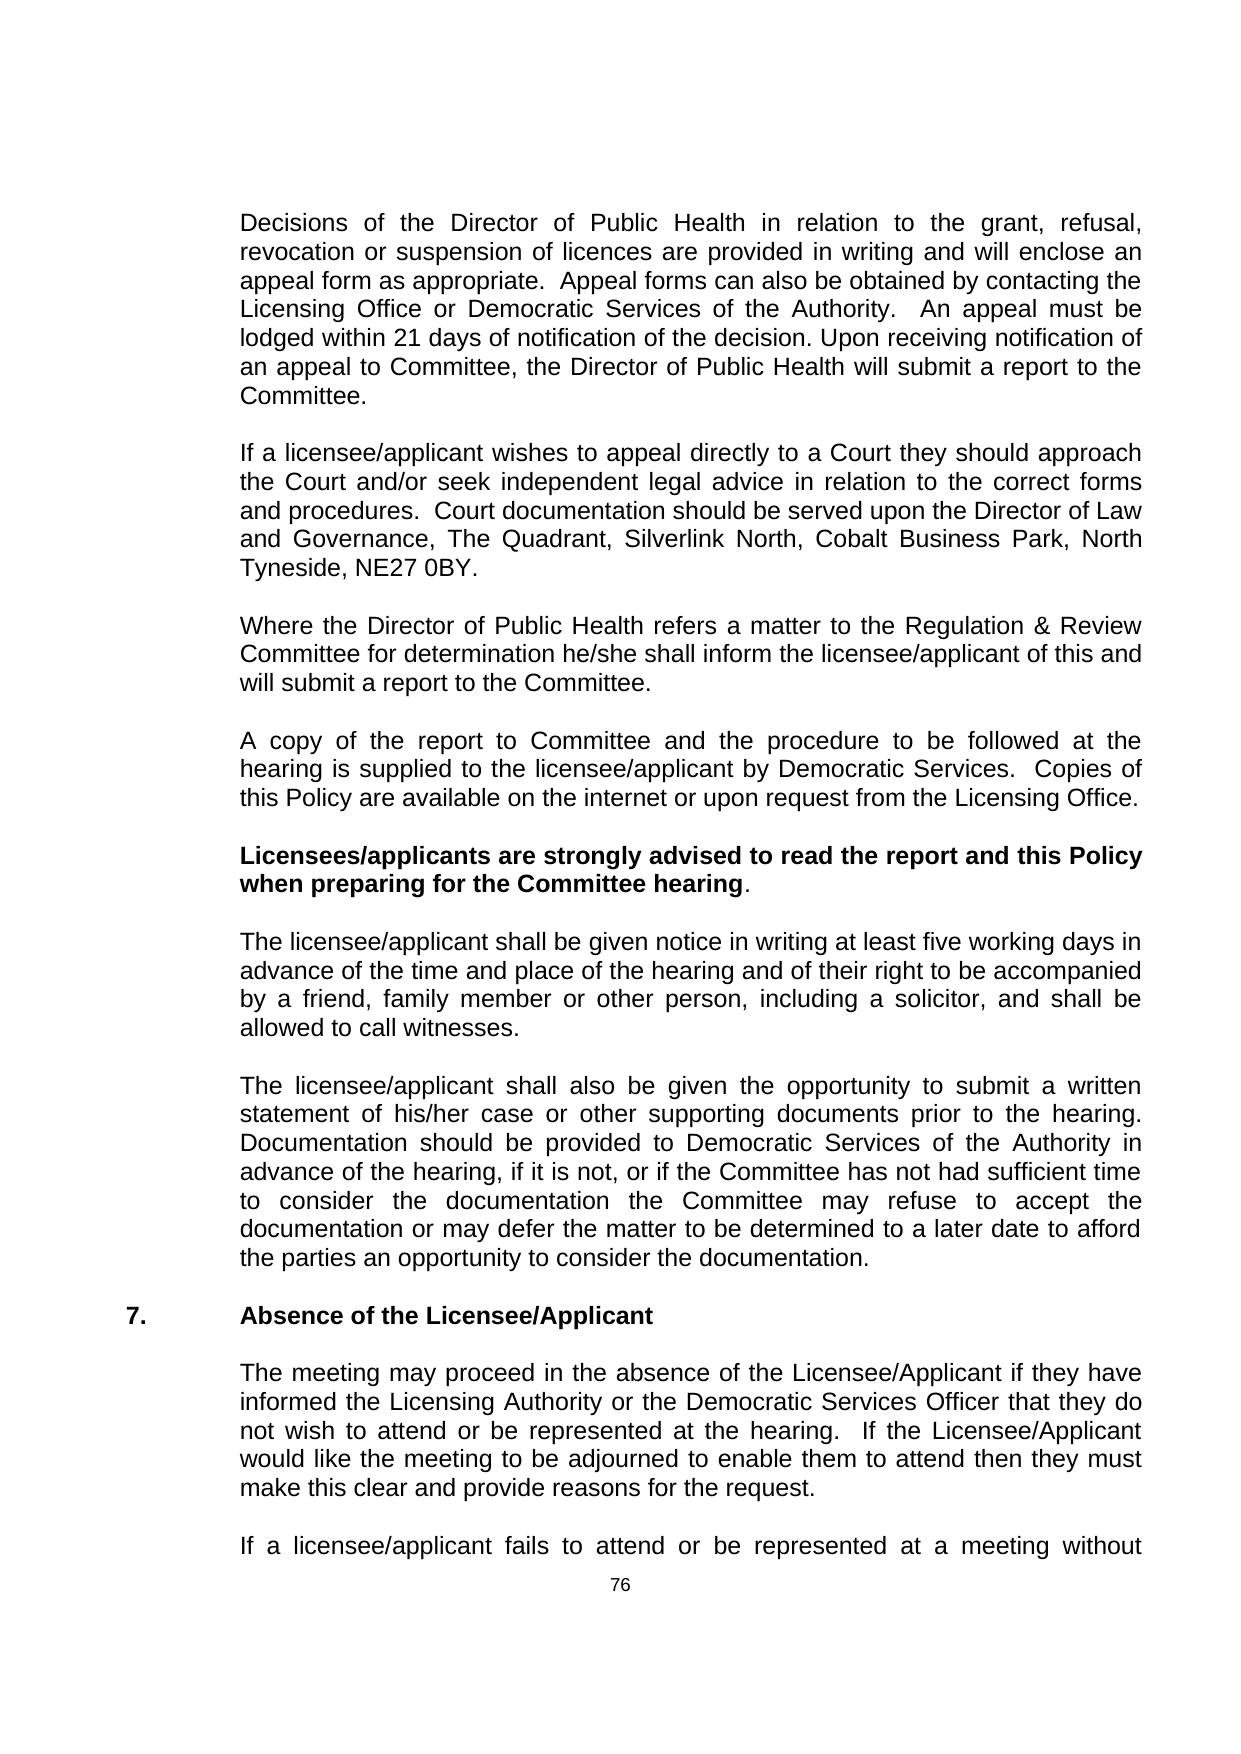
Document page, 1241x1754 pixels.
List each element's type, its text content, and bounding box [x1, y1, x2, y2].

table_cell [114, 438, 228, 582]
table_cell [228, 1502, 1155, 1531]
table_cell A copy of the report to Committee and the procedure to be followed at the hearing is supplied to the licensee/applicant by Democratic Services. Copies of this Policy are available on the internet or upon request from the Licensing Office. Licensees/applicants are strongly advised to read the report and this Policy when preparing for the Committee hearing. [228, 726, 1155, 898]
table_cell [114, 1272, 228, 1301]
table_cell [228, 898, 1155, 927]
table_cell Where the Director of Public Health refers a matter to the Regulation & Review Committee for determination he/she shall inform the licensee/applicant of this and will submit a report to the Committee. [228, 611, 1155, 697]
table_cell The licensee/applicant shall be given notice in writing at least five working days in advance of the time and place of the hearing and of their right to be accompanied by a friend, family member or other person, including a solicitor, and shall be allowed to call witnesses. [228, 927, 1155, 1042]
table_cell [114, 1358, 228, 1502]
table_cell If a licensee/applicant wishes to appeal directly to a Court they should approach the Court and/or seek independent legal advice in relation to the correct forms and procedures. Court documentation should be served upon the Director of Law and Governance, The Quadrant, Silverlink North, Cobalt Business Park, North Tyneside, NE27 0BY. [228, 438, 1155, 582]
table_cell [114, 1071, 228, 1272]
table_cell [228, 1042, 1155, 1071]
table_cell [114, 1502, 228, 1531]
table_cell If a licensee/applicant fails to attend or be represented at a meeting without [228, 1531, 1155, 1559]
table_cell [114, 726, 228, 898]
table_cell [114, 410, 228, 438]
table_cell [228, 697, 1155, 726]
table_cell [114, 898, 228, 927]
table_cell 7. [114, 1301, 228, 1329]
table_cell Absence of the Licensee/Applicant [228, 1301, 1155, 1329]
table_cell The meeting may proceed in the absence of the Licensee/Applicant if they have informed the Licensing Authority or the Democratic Services Officer that they do not wish to attend or be represented at the hearing. If the Licensee/Applicant would like the meeting to be adjourned to enable them to attend then they must make this clear and provide reasons for the request. [228, 1358, 1155, 1502]
table_cell [228, 582, 1155, 611]
table_cell [114, 1330, 228, 1358]
table_cell [114, 1042, 228, 1071]
table_cell [228, 1330, 1155, 1358]
table_cell [114, 611, 228, 697]
table_cell [114, 582, 228, 611]
table_cell [114, 697, 228, 726]
table_cell The licensee/applicant shall also be given the opportunity to submit a written statement of his/her case or other supporting documents prior to the hearing. Documentation should be provided to Democratic Services of the Authority in advance of the hearing, if it is not, or if the Committee has not had sufficient time to consider the documentation the Committee may refuse to accept the documentation or may defer the matter to be determined to a later date to afford the parties an opportunity to consider the documentation. [228, 1071, 1155, 1272]
table_cell [228, 410, 1155, 438]
table_cell [114, 1531, 228, 1559]
table_cell Decisions of the Director of Public Health in relation to the grant, refusal, revocation or suspension of licences are provided in writing and will enclose an appeal form as appropriate. Appeal forms can also be obtained by contacting the Licensing Office or Democratic Services of the Authority. An appeal must be lodged within 21 days of notification of the decision. Upon receiving notification of an appeal to Committee, the Director of Public Health will submit a report to the Committee. [228, 208, 1155, 409]
table_cell [114, 927, 228, 1042]
table_cell [114, 208, 228, 409]
table_cell [228, 180, 1155, 208]
table_cell [228, 1272, 1155, 1301]
table_cell [114, 180, 228, 208]
